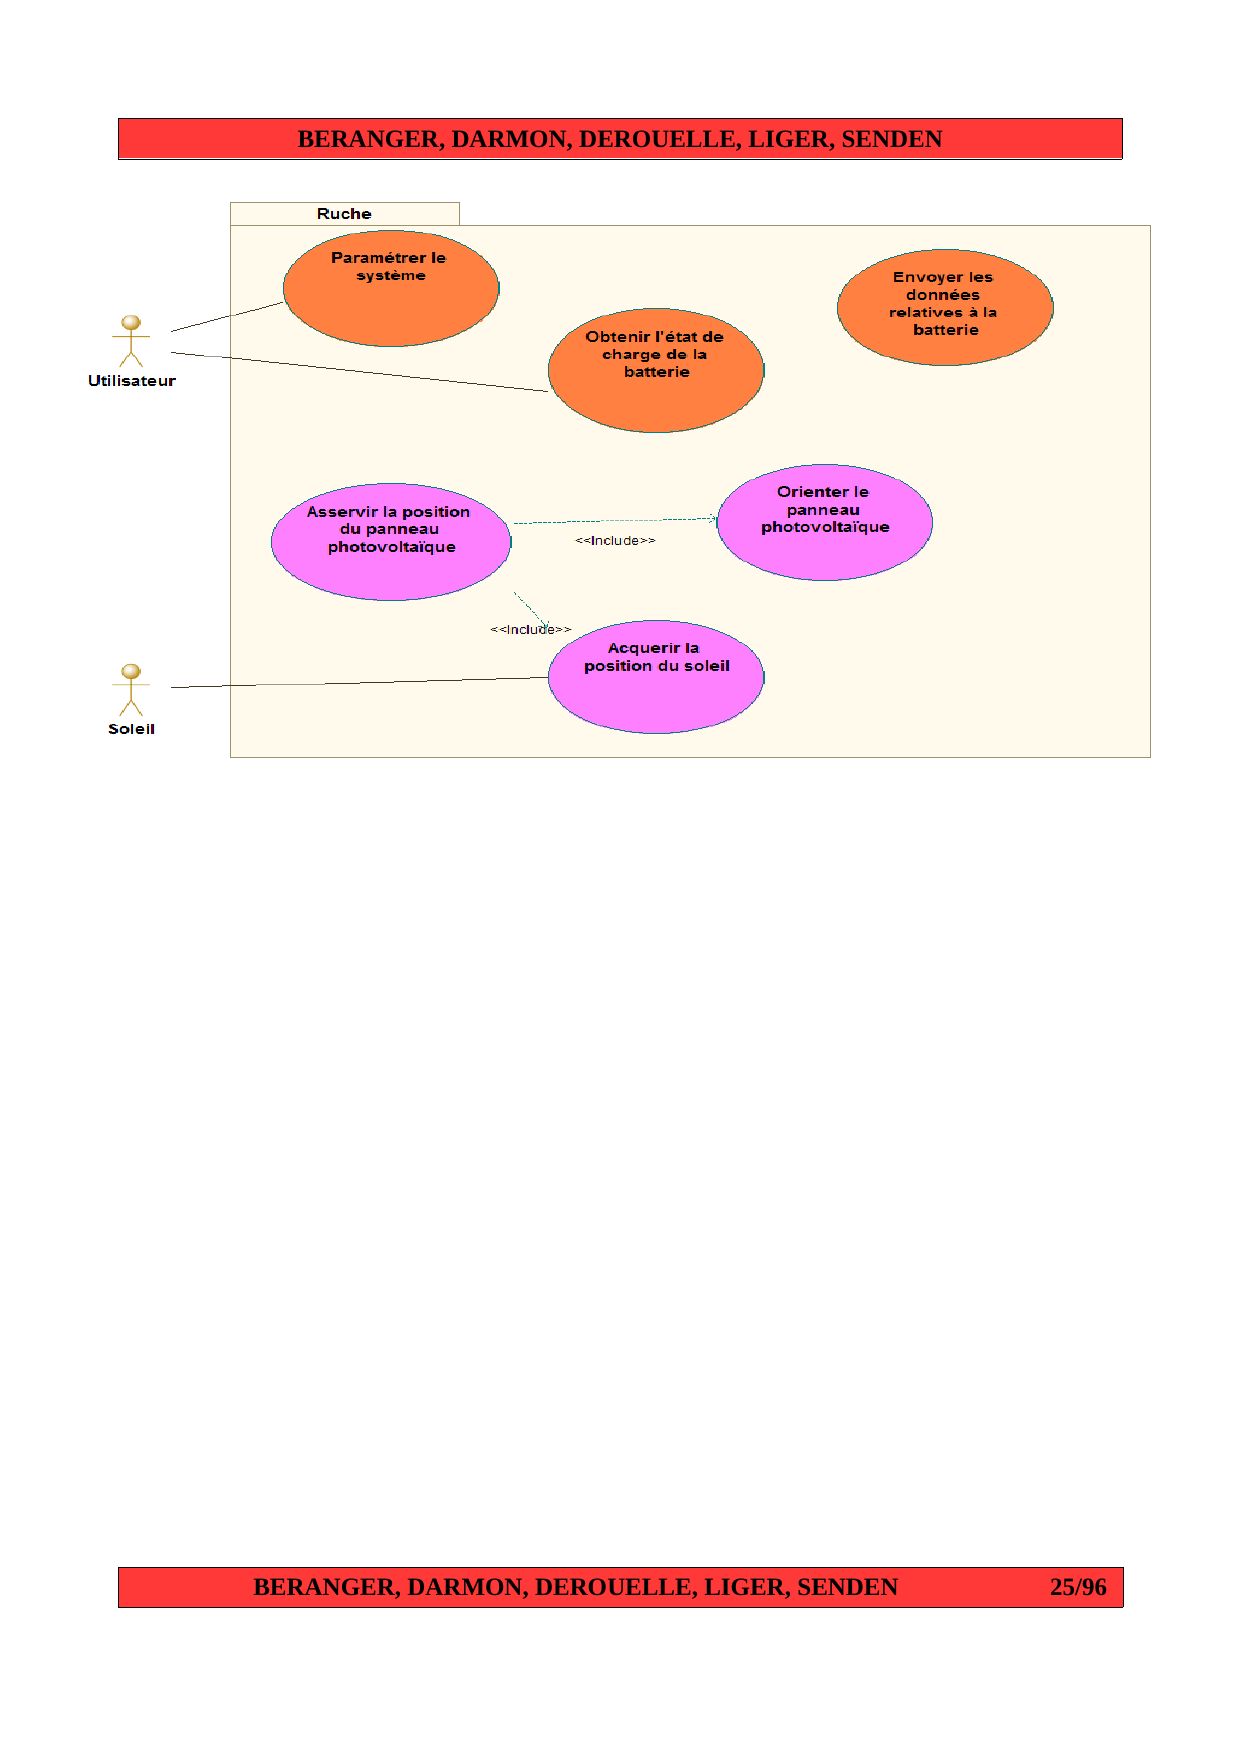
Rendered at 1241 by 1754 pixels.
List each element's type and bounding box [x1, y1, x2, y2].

picture [76, 193, 1164, 767]
